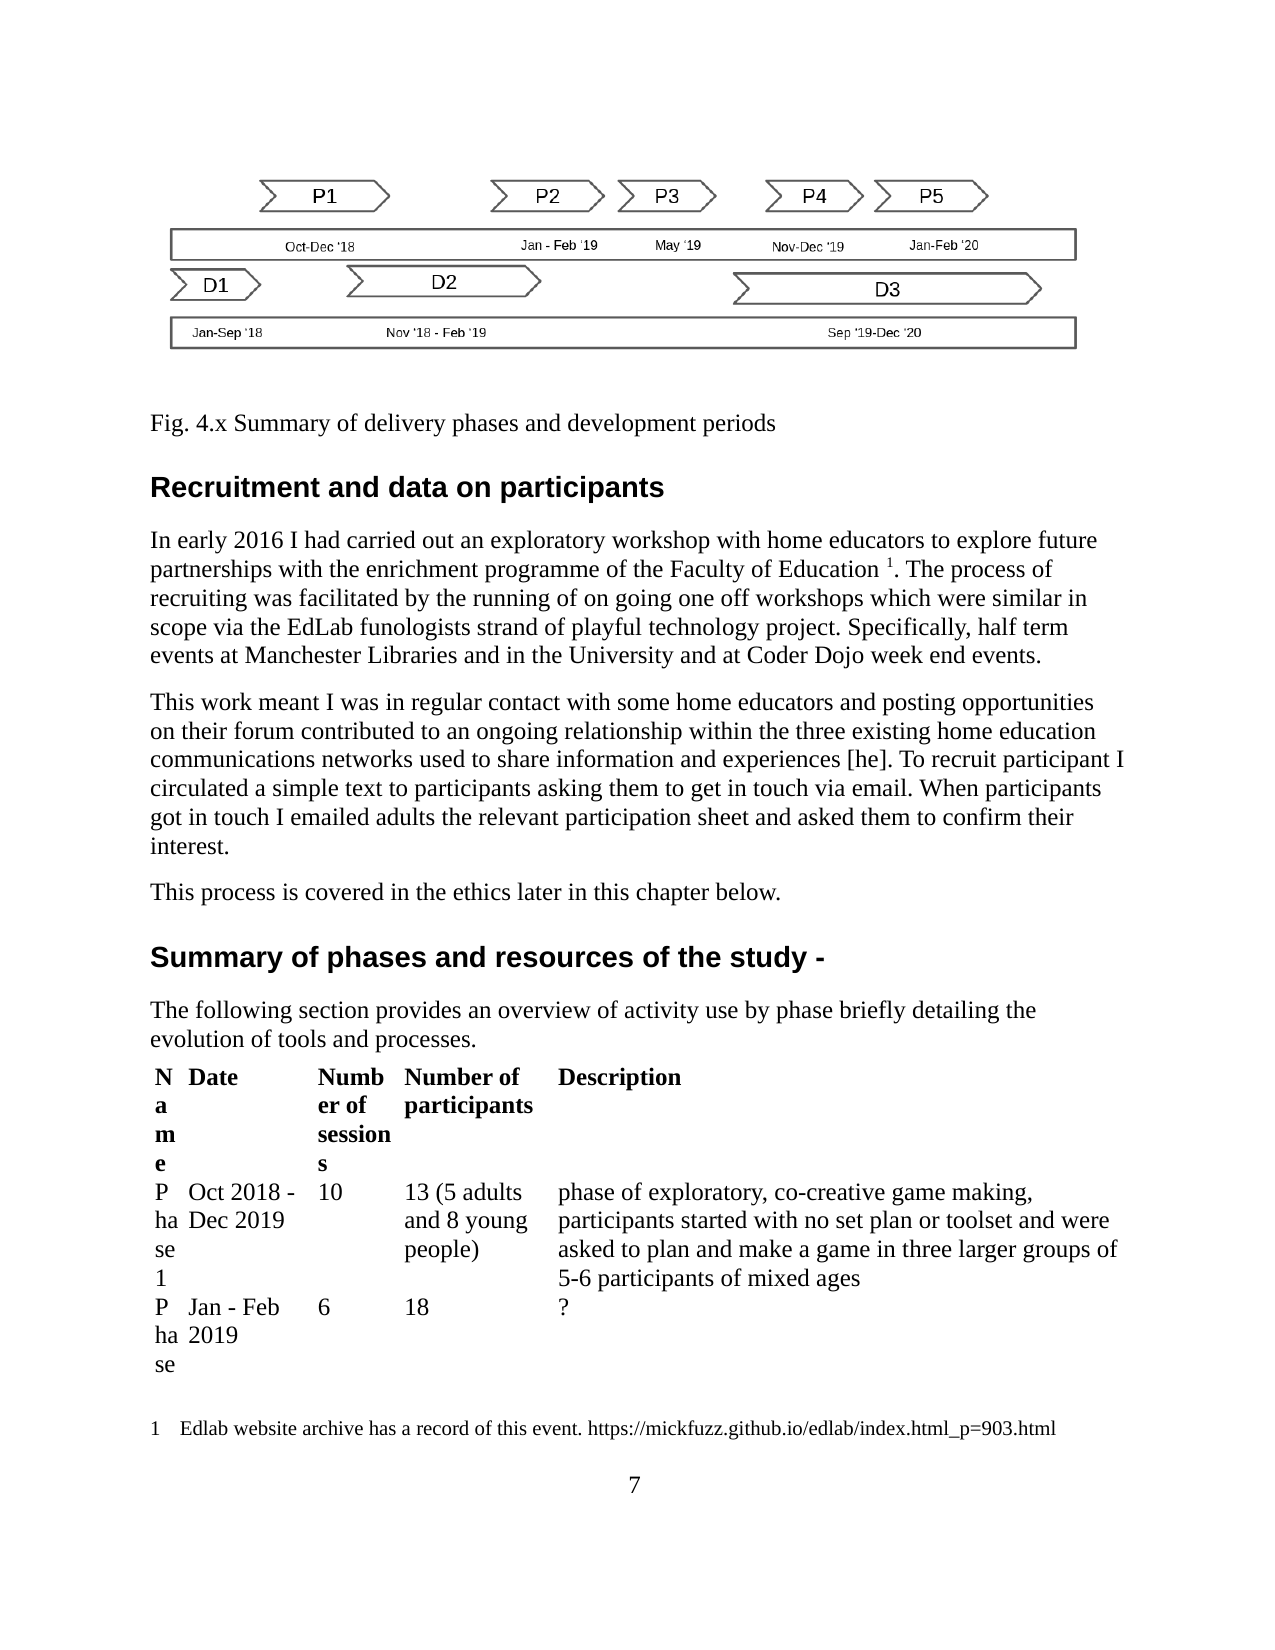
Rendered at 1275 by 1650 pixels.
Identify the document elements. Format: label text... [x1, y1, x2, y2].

table_cell Phase [150, 1292, 183, 1378]
table_cell 6 [313, 1292, 400, 1378]
table_cell Phase 1 [150, 1177, 183, 1292]
table_cell 10 [313, 1177, 400, 1292]
table_header Number of participants [400, 1062, 553, 1177]
table_cell 18 [400, 1292, 553, 1378]
table_header Description [553, 1062, 1125, 1177]
table_cell 13 (5 adults and 8 young people) [400, 1177, 553, 1292]
text The following section provides an overview of activity use by phase briefly detailing the evolution of tools and processes. [150, 995, 1125, 1053]
table_cell phase of exploratory, co-creative game making, participants started with no set plan or toolset and were asked to plan and make a game in three larger groups of 5-6 participants of mixed ages [553, 1177, 1125, 1292]
subtitle Recruitment and data on participants [150, 470, 1125, 504]
table_cell ? [553, 1292, 1125, 1378]
table_cell Jan - Feb 2019 [184, 1292, 313, 1378]
picture [150, 150, 1106, 390]
table_header Date [184, 1062, 313, 1177]
subtitle Summary of phases and resources of the study - [150, 940, 1125, 974]
text In early 2016 I had carried out an exploratory workshop with home educators to explore future partnerships with the enrichment programme of the Faculty of Education . The process of recruiting was facilitated by the running of on going one off workshops which were similar in scope via the EdLab funologists strand of playful technology project. Specifically, half term events at Manchester Libraries and in the University and at Coder Dojo week end events. [150, 525, 1125, 669]
table_cell Oct 2018 - Dec 2019 [184, 1177, 313, 1292]
table_header Number of sessions [313, 1062, 400, 1177]
table_header Name [150, 1062, 183, 1177]
text This process is covered in the ethics later in this chapter below. [150, 877, 1125, 906]
text Edlab website archive has a record of this event. https://mickfuzz.github.io/edlab/index.html_p=903.html [150, 1416, 1125, 1440]
text This work meant I was in regular contact with some home educators and posting opportunities on their forum contributed to an ongoing relationship within the three existing home education communications networks used to share information and experiences [he]. To recruit participant I circulated a simple text to participants asking them to get in touch via email. When participants got in touch I emailed adults the relevant participation sheet and asked them to confirm their interest. [150, 687, 1125, 859]
text Fig. 4.x Summary of delivery phases and development periods [150, 408, 1125, 436]
